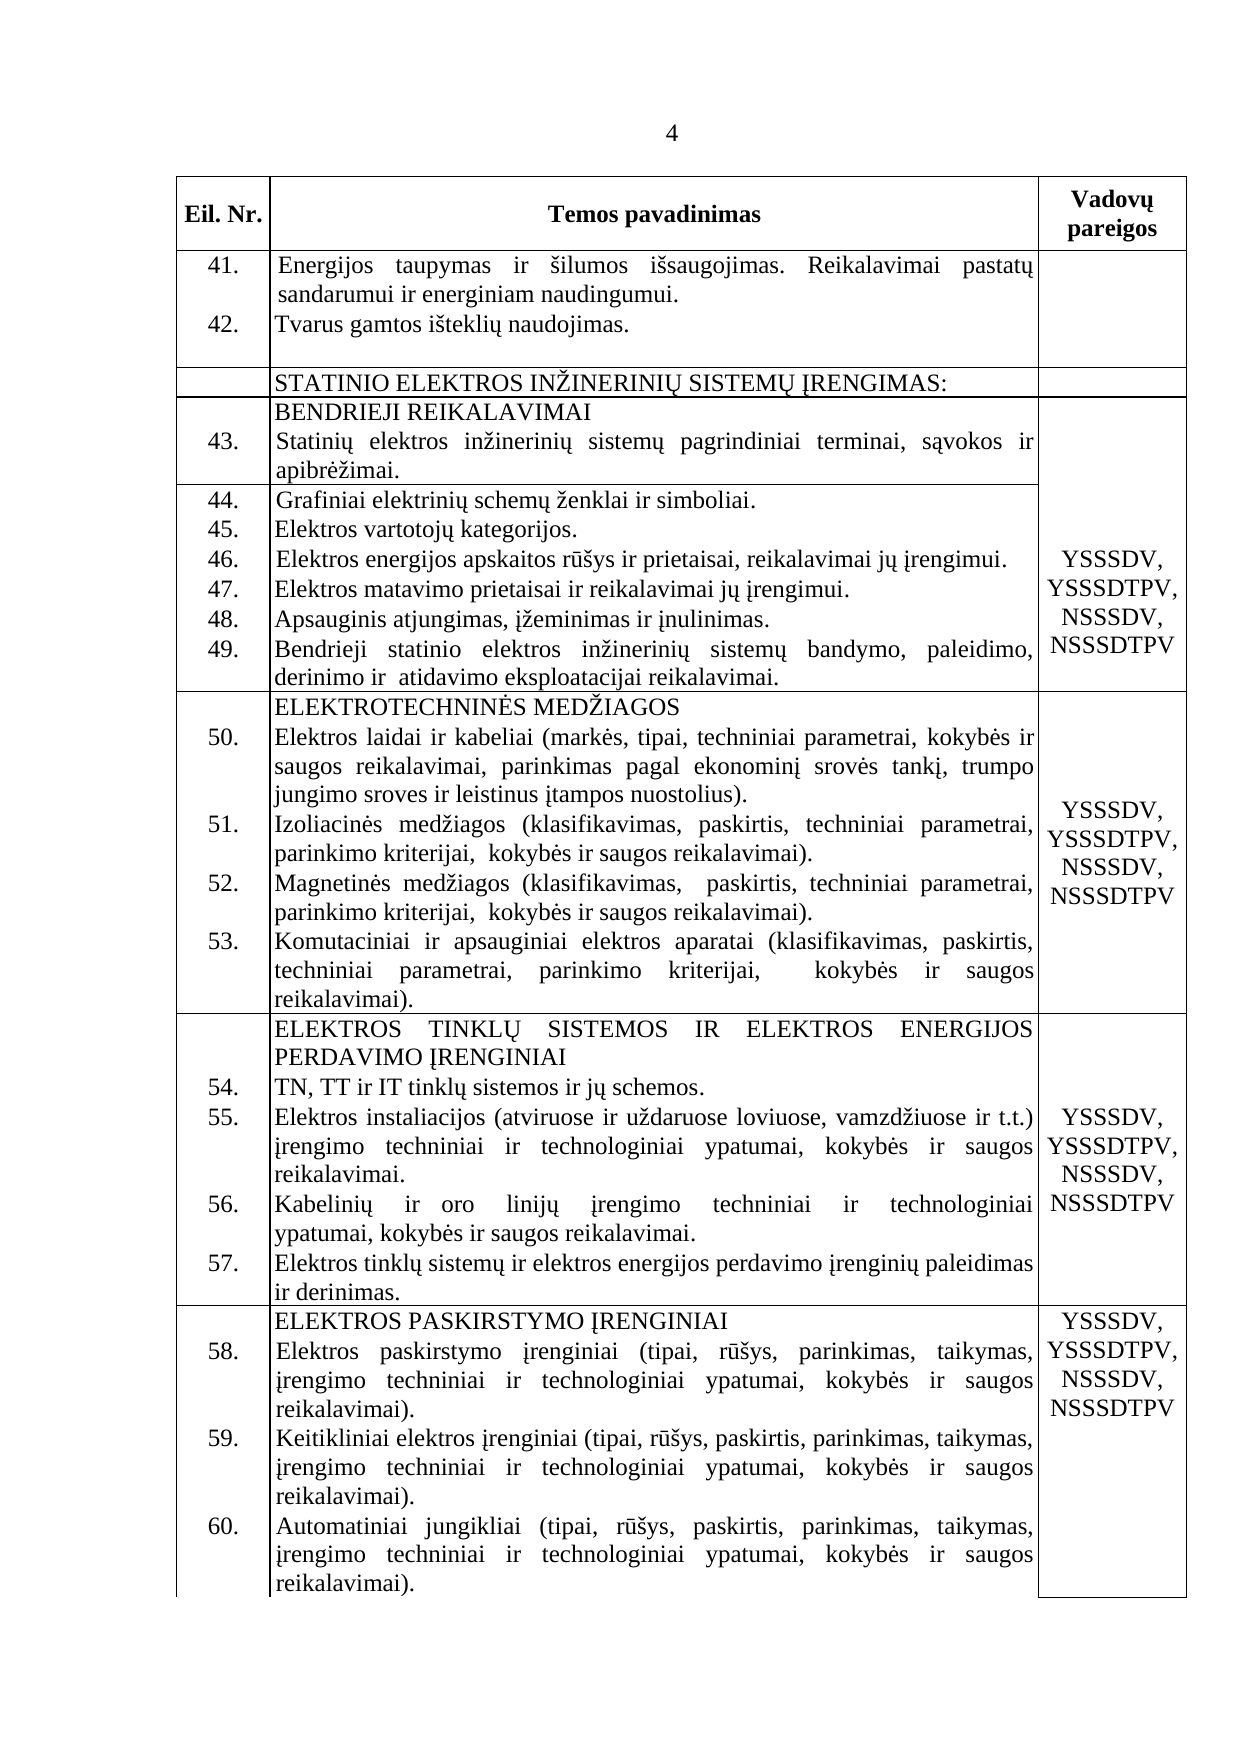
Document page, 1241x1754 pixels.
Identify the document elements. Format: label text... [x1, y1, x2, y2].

table_cell YSSSDV, YSSSDTPV, NSSSDV, NSSSDTPV [1039, 692, 1186, 1013]
table_cell YSSSDV, YSSSDTPV, NSSSDV, NSSSDTPV [1039, 426, 1186, 691]
table_cell 58. [177, 1335, 269, 1422]
table_cell ELEKTROTECHNINĖS MEDŽIAGOS [271, 692, 1038, 721]
table_cell Automatiniai jungikliai (tipai, rūšys, paskirtis, parinkimas, taikymas, įrengimo techniniai ir technologiniai ypatumai, kokybės ir saugos reikalavimai). [271, 1510, 1038, 1597]
table_cell 59. [177, 1423, 269, 1510]
table_cell Magnetinės medžiagos (klasifikavimas, paskirtis, techniniai parametrai, parinkimo kriterijai, kokybės ir saugos reikalavimai). [271, 867, 1038, 925]
table_header Eil. Nr. [177, 177, 269, 249]
table_cell [177, 692, 269, 721]
table_cell 42. [177, 308, 269, 367]
table_cell 48. [177, 603, 269, 633]
table_cell Komutaciniai ir apsauginiai elektros aparatai (klasifikavimas, paskirtis, techniniai parametrai, parinkimo kriterijai, kokybės ir saugos reikalavimai). [271, 925, 1038, 1013]
table_cell 57. [177, 1247, 269, 1305]
table_cell YSSSDV, YSSSDTPV, NSSSDV, NSSSDTPV [1039, 1306, 1186, 1597]
table_cell BENDRIEJI REIKALAVIMAI [271, 398, 1038, 426]
table_cell 45. [177, 514, 269, 543]
table_cell 46. [177, 543, 269, 573]
table_cell Elektros paskirstymo įrenginiai (tipai, rūšys, parinkimas, taikymas, įrengimo techniniai ir technologiniai ypatumai, kokybės ir saugos reikalavimai). [271, 1335, 1038, 1422]
table_cell Elektros tinklų sistemų ir elektros energijos perdavimo įrenginių paleidimas ir derinimas. [271, 1247, 1038, 1305]
table_cell Tvarus gamtos išteklių naudojimas. [271, 308, 1038, 367]
table_cell Elektros instaliacijos (atviruose ir uždaruose loviuose, vamzdžiuose ir t.t.) įrengimo techniniai ir technologiniai ypatumai, kokybės ir saugos reikalavimai. [271, 1101, 1038, 1188]
table_cell 44. [177, 485, 269, 513]
table_cell Apsauginis atjungimas, įžeminimas ir įnulinimas. [271, 603, 1038, 633]
table_cell Elektros vartotojų kategorijos. [271, 514, 1038, 543]
table_cell 50. [177, 721, 269, 808]
table_cell 54. [177, 1071, 269, 1101]
table_cell [1039, 368, 1186, 396]
table_cell [1039, 398, 1186, 426]
table_cell YSSSDV, YSSSDTPV, NSSSDV, NSSSDTPV [1039, 1014, 1186, 1305]
table_cell Elektros laidai ir kabeliai (markės, tipai, techniniai parametrai, kokybės ir saugos reikalavimai, parinkimas pagal ekonominį srovės tankį, trumpo jungimo sroves ir leistinus įtampos nuostolius). [271, 721, 1038, 808]
table_cell 43. [177, 426, 269, 484]
table_cell STATINIO ELEKTROS INŽINERINIŲ SISTEMŲ ĮRENGIMAS: [271, 368, 1038, 396]
table_cell 52. [177, 867, 269, 925]
table_cell Energijos taupymas ir šilumos išsaugojimas. Reikalavimai pastatų sandarumui ir energiniam naudingumui. [271, 251, 1038, 308]
table_header Temos pavadinimas [271, 177, 1038, 249]
table_cell Keitikliniai elektros įrenginiai (tipai, rūšys, paskirtis, parinkimas, taikymas, įrengimo techniniai ir technologiniai ypatumai, kokybės ir saugos reikalavimai). [271, 1423, 1038, 1510]
table_cell [177, 1306, 269, 1335]
table_cell Grafiniai elektrinių schemų ženklai ir simboliai. [271, 485, 1038, 513]
table_cell [177, 368, 269, 396]
table_cell 49. [177, 633, 269, 691]
table_cell [177, 1014, 269, 1071]
table_cell [1039, 251, 1186, 367]
table_cell 56. [177, 1188, 269, 1247]
table_cell Bendrieji statinio elektros inžinerinių sistemų bandymo, paleidimo, derinimo ir atidavimo eksploatacijai reikalavimai. [271, 633, 1038, 691]
table_cell 47. [177, 573, 269, 603]
table_cell 55. [177, 1101, 269, 1188]
table_cell Elektros matavimo prietaisai ir reikalavimai jų įrengimui. [271, 573, 1038, 603]
table_cell 53. [177, 925, 269, 1013]
table_cell ELEKTROS TINKLŲ SISTEMOS IR ELEKTROS ENERGIJOS PERDAVIMO ĮRENGINIAI [271, 1014, 1038, 1071]
table_cell 60. [177, 1510, 269, 1597]
table_cell Statinių elektros inžinerinių sistemų pagrindiniai terminai, sąvokos ir apibrėžimai. [271, 426, 1038, 484]
table_cell 41. [177, 251, 269, 308]
table_cell ELEKTROS PASKIRSTYMO ĮRENGINIAI [271, 1306, 1038, 1335]
table_cell Elektros energijos apskaitos rūšys ir prietaisai, reikalavimai jų įrengimui. [271, 543, 1038, 573]
table_header Vadovų pareigos [1039, 177, 1186, 249]
table_cell TN, TT ir IT tinklų sistemos ir jų schemos. [271, 1071, 1038, 1101]
table_cell 51. [177, 808, 269, 867]
table_cell Izoliacinės medžiagos (klasifikavimas, paskirtis, techniniai parametrai, parinkimo kriterijai, kokybės ir saugos reikalavimai). [271, 808, 1038, 867]
table_cell Kabelinių ir oro linijų įrengimo techniniai ir technologiniai ypatumai, kokybės ir saugos reikalavimai. [271, 1188, 1038, 1247]
table_cell [177, 398, 269, 426]
